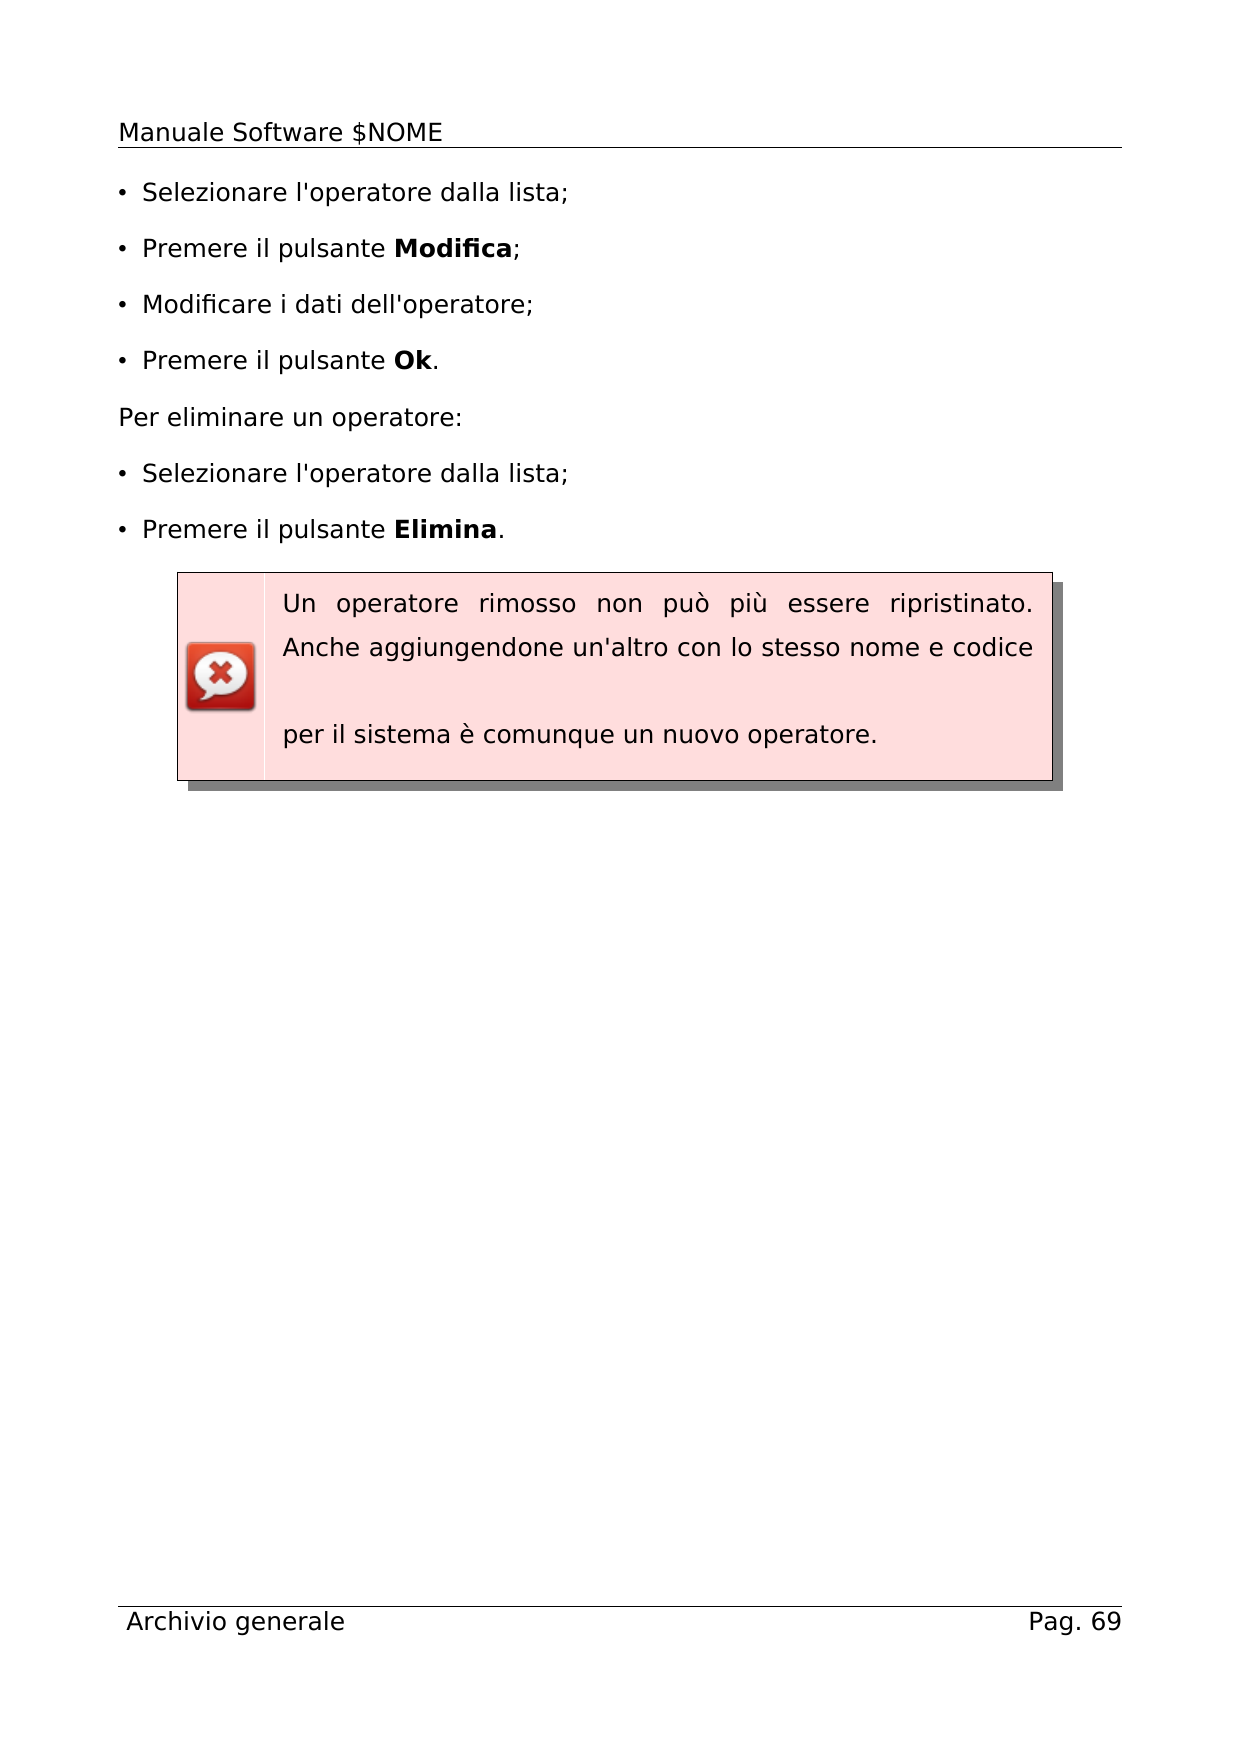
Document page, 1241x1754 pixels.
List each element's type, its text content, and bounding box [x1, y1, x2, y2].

list Modificare i dati dell'operatore; [118, 290, 1122, 319]
list Selezionare l'operatore dalla lista; [118, 459, 1122, 488]
list Premere il pulsante Elimina. [118, 515, 1122, 544]
list Premere il pulsante Modifica; [118, 234, 1122, 263]
list Selezionare l'operatore dalla lista; [118, 178, 1122, 207]
table_header Un operatore rimosso non può più essere ripristinato. Anche aggiungendone un'altro con lo stesso nome e codice per il sistema è comunque un nuovo operatore. [265, 573, 1052, 780]
picture [183, 638, 259, 714]
text Per eliminare un operatore: [118, 403, 1122, 432]
list Premere il pulsante Ok. [118, 347, 1122, 376]
table_header [178, 573, 264, 780]
